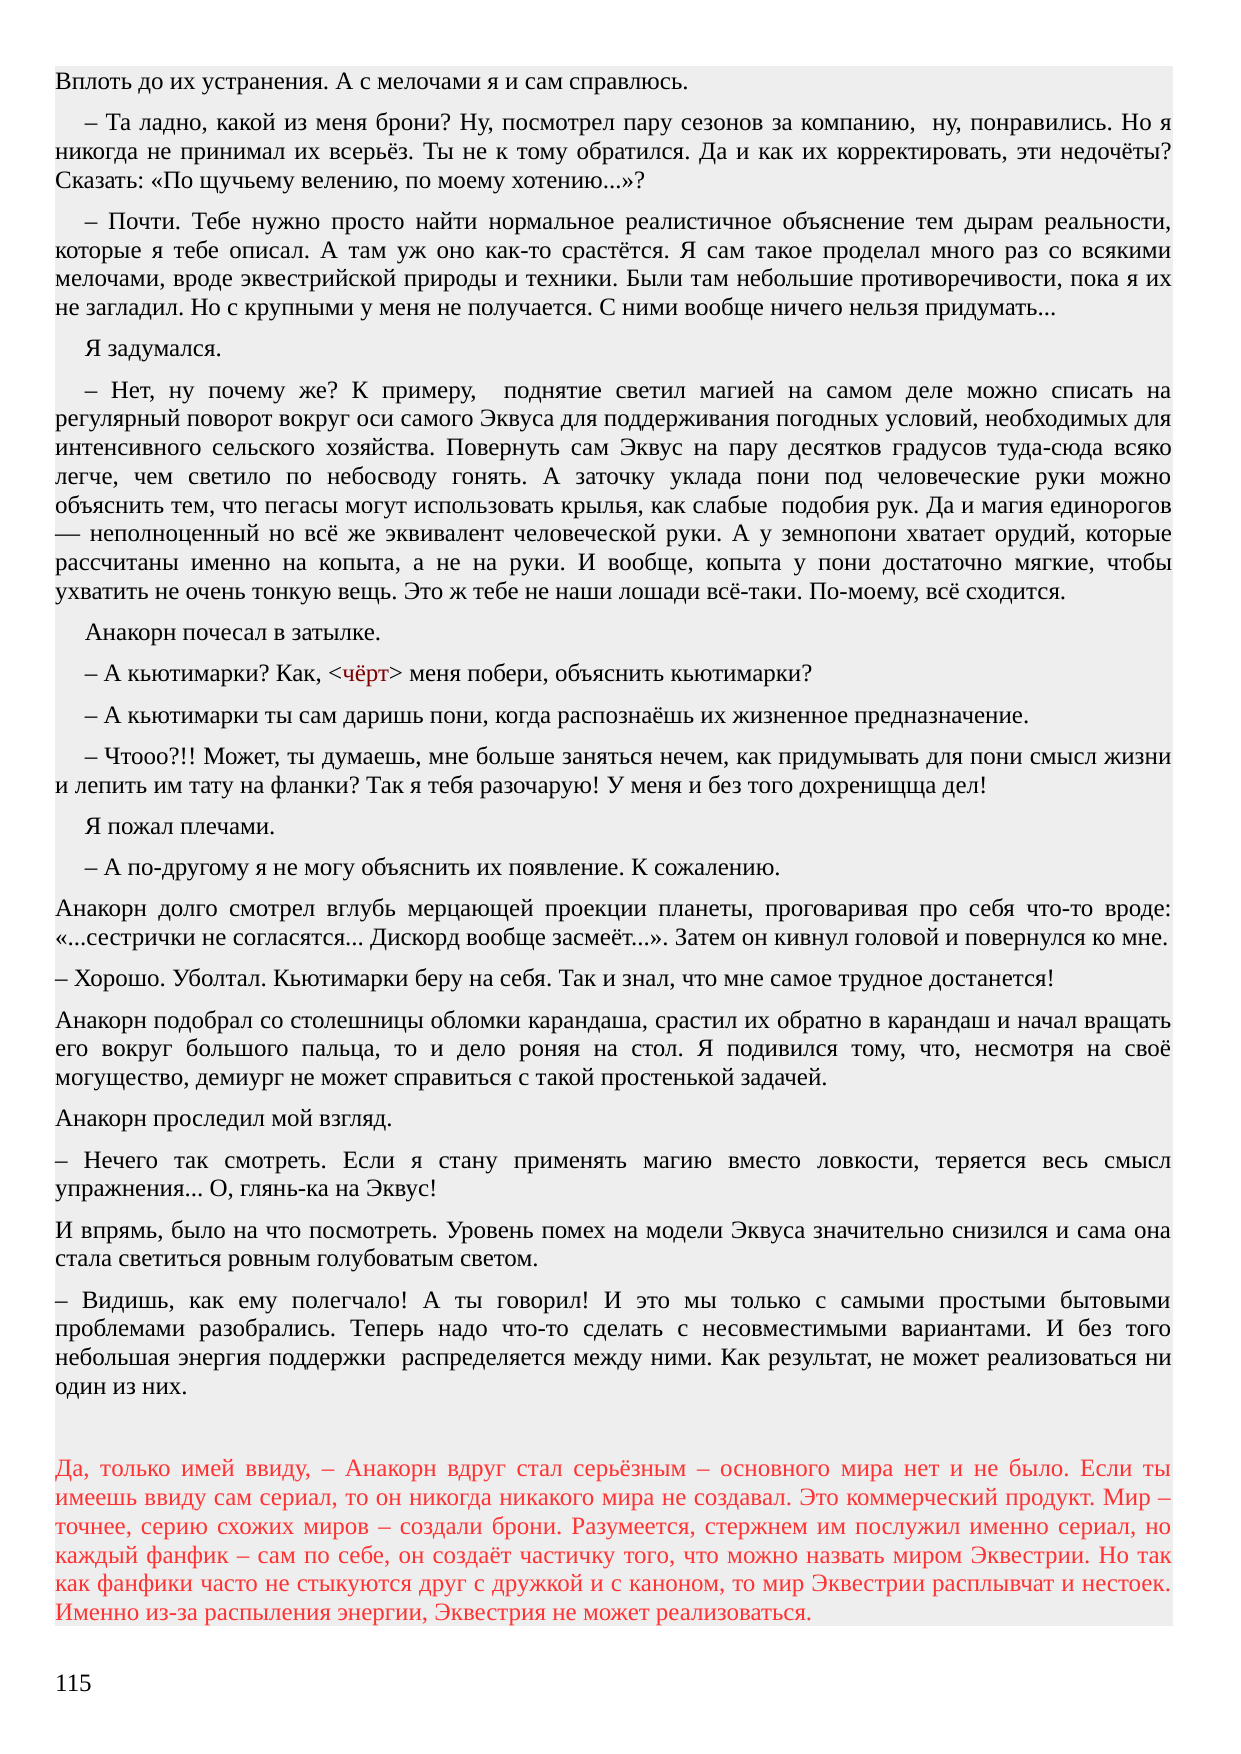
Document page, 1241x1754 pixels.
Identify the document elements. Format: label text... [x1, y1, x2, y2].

text – Нет, ну почему же? К примеру, поднятие светил магией на самом деле можно списать на регулярный поворот вокруг оси самого Эквуса для поддерживания погодных условий, необходимых для интенсивного сельского хозяйства. Повернуть сам Эквус на пару десятков градусов туда-сюда всяко легче, чем светило по небосводу гонять. А заточку уклада пони под человеческие руки можно объяснить тем, что пегасы могут использовать крылья, как слабые подобия рук. Да и магия единорогов — неполноценный но всё же эквивалент человеческой руки. А у земнопони хватает орудий, которые рассчитаны именно на копыта, а не на руки. И вообще, копыта у пони достаточно мягкие, чтобы ухватить не очень тонкую вещь. Это ж тебе не наши лошади всё-таки. По-моему, всё сходится. [55, 375, 1173, 605]
text – Хорошо. Уболтал. Кьютимарки беру на себя. Так и знал, что мне самое трудное достанется! [55, 963, 1173, 992]
text – Та ладно, какой из меня брони? Ну, посмотрел пару сезонов за компанию, ну, понравились. Но я никогда не принимал их всерьёз. Ты не к тому обратился. Да и как их корректировать, эти недочёты? Сказать: «По щучьему велению, по моему хотению...»? [55, 107, 1173, 193]
text Анакорн проследил мой взгляд. [55, 1103, 1173, 1132]
text Анакорн долго смотрел вглубь мерцающей проекции планеты, проговаривая про себя что-то вроде: «...сестрички не согласятся... Дискорд вообще засмеёт...». Затем он кивнул головой и повернулся ко мне. [55, 893, 1173, 951]
text – А кьютимарки? Как, <чёрт> меня побери, объяснить кьютимарки? [55, 658, 1173, 687]
text Я задумался. [55, 333, 1173, 362]
text – Чтооо?!! Может, ты думаешь, мне больше заняться нечем, как придумывать для пони смысл жизни и лепить им тату на фланки? Так я тебя разочарую! У меня и без того дохренищща дел! [55, 741, 1173, 798]
text – Почти. Тебе нужно просто найти нормальное реалистичное объяснение тем дырам реальности, которые я тебе описал. А там уж оно как-то срастётся. Я сам такое проделал много раз со всякими мелочами, вроде эквестрийской природы и техники. Были там небольшие противоречивости, пока я их не загладил. Но с крупными у меня не получается. С ними вообще ничего нельзя придумать... [55, 206, 1173, 321]
text – А по-другому я не могу объяснить их появление. К сожалению. [55, 852, 1173, 881]
text – А кьютимарки ты сам даришь пони, когда распознаёшь их жизненное предназначение. [55, 700, 1173, 728]
text Вплоть до их устранения. А с мелочами я и сам справлюсь. [55, 66, 1173, 95]
text – Видишь, как ему полегчало! А ты говорил! И это мы только с самыми простыми бытовыми проблемами разобрались. Теперь надо что-то сделать с несовместимыми вариантами. И без того небольшая энергия поддержки распределяется между ними. Как результат, не может реализоваться ни один из них. [55, 1285, 1173, 1400]
text Анакорн почесал в затылке. [55, 617, 1173, 646]
text – Нечего так смотреть. Если я стану применять магию вместо ловкости, теряется весь смысл упражнения... О, глянь-ка на Эквус! [55, 1145, 1173, 1202]
text И впрямь, было на что посмотреть. Уровень помех на модели Эквуса значительно снизился и сама она стала светиться ровным голубоватым светом. [55, 1215, 1173, 1272]
text Я пожал плечами. [55, 811, 1173, 840]
text Анакорн подобрал со столешницы обломки карандаша, срастил их обратно в карандаш и начал вращать его вокруг большого пальца, то и дело роняя на стол. Я подивился тому, что, несмотря на своё могущество, демиург не может справиться с такой простенькой задачей. [55, 1005, 1173, 1091]
text Да, только имей ввиду, – Анакорн вдруг стал серьёзным – основного мира нет и не было. Если ты имеешь ввиду сам сериал, то он никогда никакого мира не создавал. Это коммерческий продукт. Мир – точнее, серию схожих миров – создали брони. Разумеется, стержнем им послужил именно сериал, но каждый фанфик – сам по себе, он создаёт частичку того, что можно назвать миром Эквестрии. Но так как фанфики часто не стыкуются друг с дружкой и с каноном, то мир Эквестрии расплывчат и нестоек. Именно из-за распыления энергии, Эквестрия не может реализоваться. [55, 1453, 1173, 1626]
